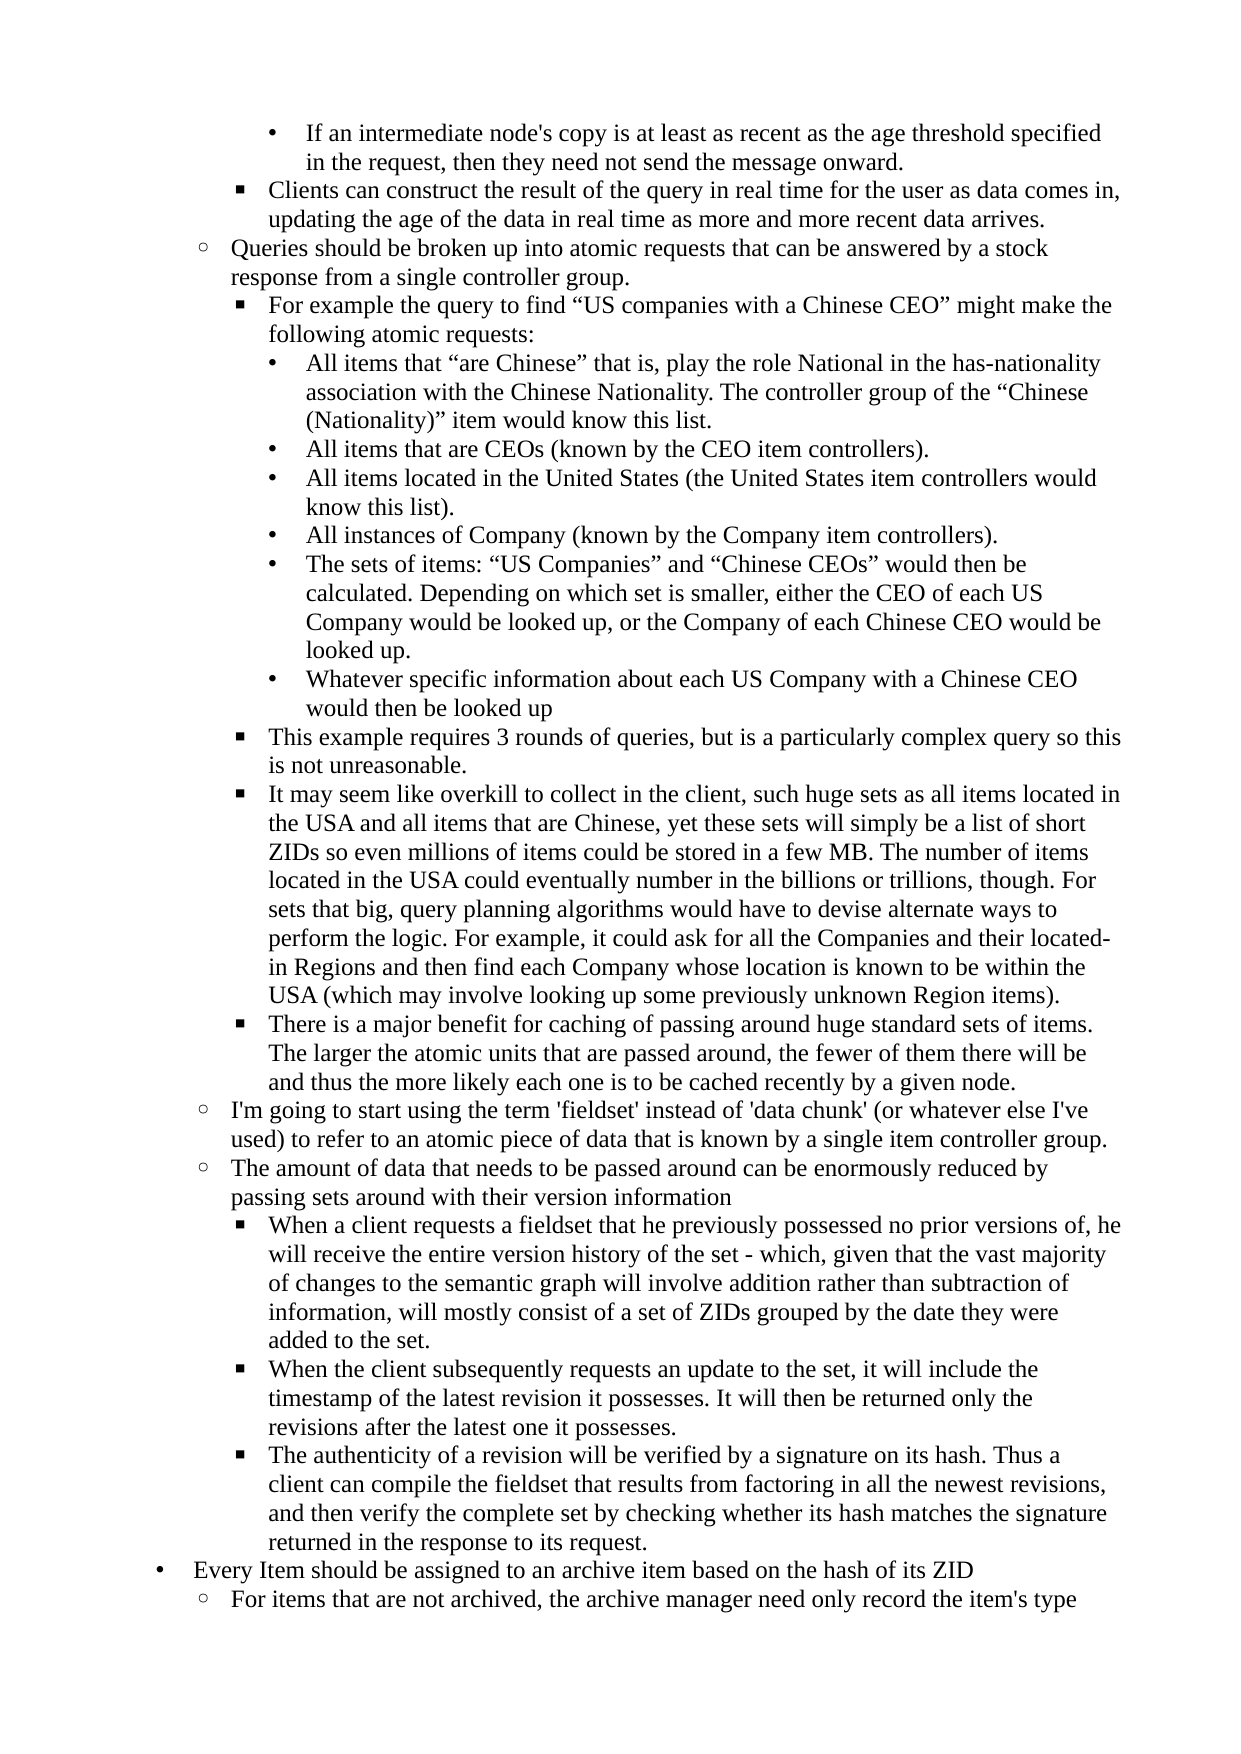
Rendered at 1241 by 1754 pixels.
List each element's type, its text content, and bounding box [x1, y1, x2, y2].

list When a client requests a fieldset that he previously possessed no prior versions of, he will receive the entire version history of the set - which, given that the vast majority of changes to the semantic graph will involve addition rather than subtraction of information, will mostly consist of a set of ZIDs grouped by the date they were added to the set. [231, 1211, 1122, 1354]
list This example requires 3 rounds of queries, but is a particularly complex query so this is not unreasonable. [231, 722, 1122, 779]
list There is a major benefit for caching of passing around huge standard sets of items. The larger the atomic units that are passed around, the fewer of them there will be and thus the more likely each one is to be cached recently by a given node. [231, 1009, 1122, 1096]
list All instances of Company (known by the Company item controllers). [268, 521, 1122, 549]
list All items that are CEOs (known by the CEO item controllers). [268, 434, 1122, 463]
list Clients can construct the result of the query in real time for the user as data comes in, updating the age of the data in real time as more and more recent data arrives. [231, 176, 1122, 233]
list All items that “are Chinese” that is, play the role National in the has-nationality association with the Chinese Nationality. The controller group of the “Chinese (Nationality)” item would know this list. [268, 348, 1122, 434]
list If an intermediate node's copy is at least as recent as the age threshold specified in the request, then they need not send the message onward. [268, 118, 1122, 176]
list When the client subsequently requests an update to the set, it will include the timestamp of the latest revision it possesses. It will then be returned only the revisions after the latest one it possesses. [231, 1354, 1122, 1441]
list For items that are not archived, the archive manager need only record the item's type [193, 1584, 1122, 1613]
list The authenticity of a revision will be verified by a signature on its hash. Thus a client can compile the fieldset that results from factoring in all the newest revisions, and then verify the complete set by checking whether its hash matches the signature returned in the response to its request. [231, 1441, 1122, 1556]
list The amount of data that needs to be passed around can be enormously reduced by passing sets around with their version information [193, 1153, 1122, 1211]
list Every Item should be assigned to an archive item based on the hash of its ZID [156, 1556, 1122, 1584]
list All items located in the United States (the United States item controllers would know this list). [268, 463, 1122, 521]
list Queries should be broken up into atomic requests that can be answered by a stock response from a single controller group. [193, 233, 1122, 291]
list It may seem like overkill to collect in the client, such huge sets as all items located in the USA and all items that are Chinese, yet these sets will simply be a list of short ZIDs so even millions of items could be stored in a few MB. The number of items located in the USA could eventually number in the billions or trillions, though. For sets that big, query planning algorithms would have to devise alternate ways to perform the logic. For example, it could ask for all the Companies and their located-in Regions and then find each Company whose location is known to be within the USA (which may involve looking up some previously unknown Region items). [231, 779, 1122, 1009]
list Whatever specific information about each US Company with a Chinese CEO would then be looked up [268, 664, 1122, 722]
list For example the query to find “US companies with a Chinese CEO” might make the following atomic requests: [231, 291, 1122, 348]
list The sets of items: “US Companies” and “Chinese CEOs” would then be calculated. Depending on which set is smaller, either the CEO of each US Company would be looked up, or the Company of each Chinese CEO would be looked up. [268, 549, 1122, 664]
list I'm going to start using the term 'fieldset' instead of 'data chunk' (or whatever else I've used) to refer to an atomic piece of data that is known by a single item controller group. [193, 1096, 1122, 1153]
